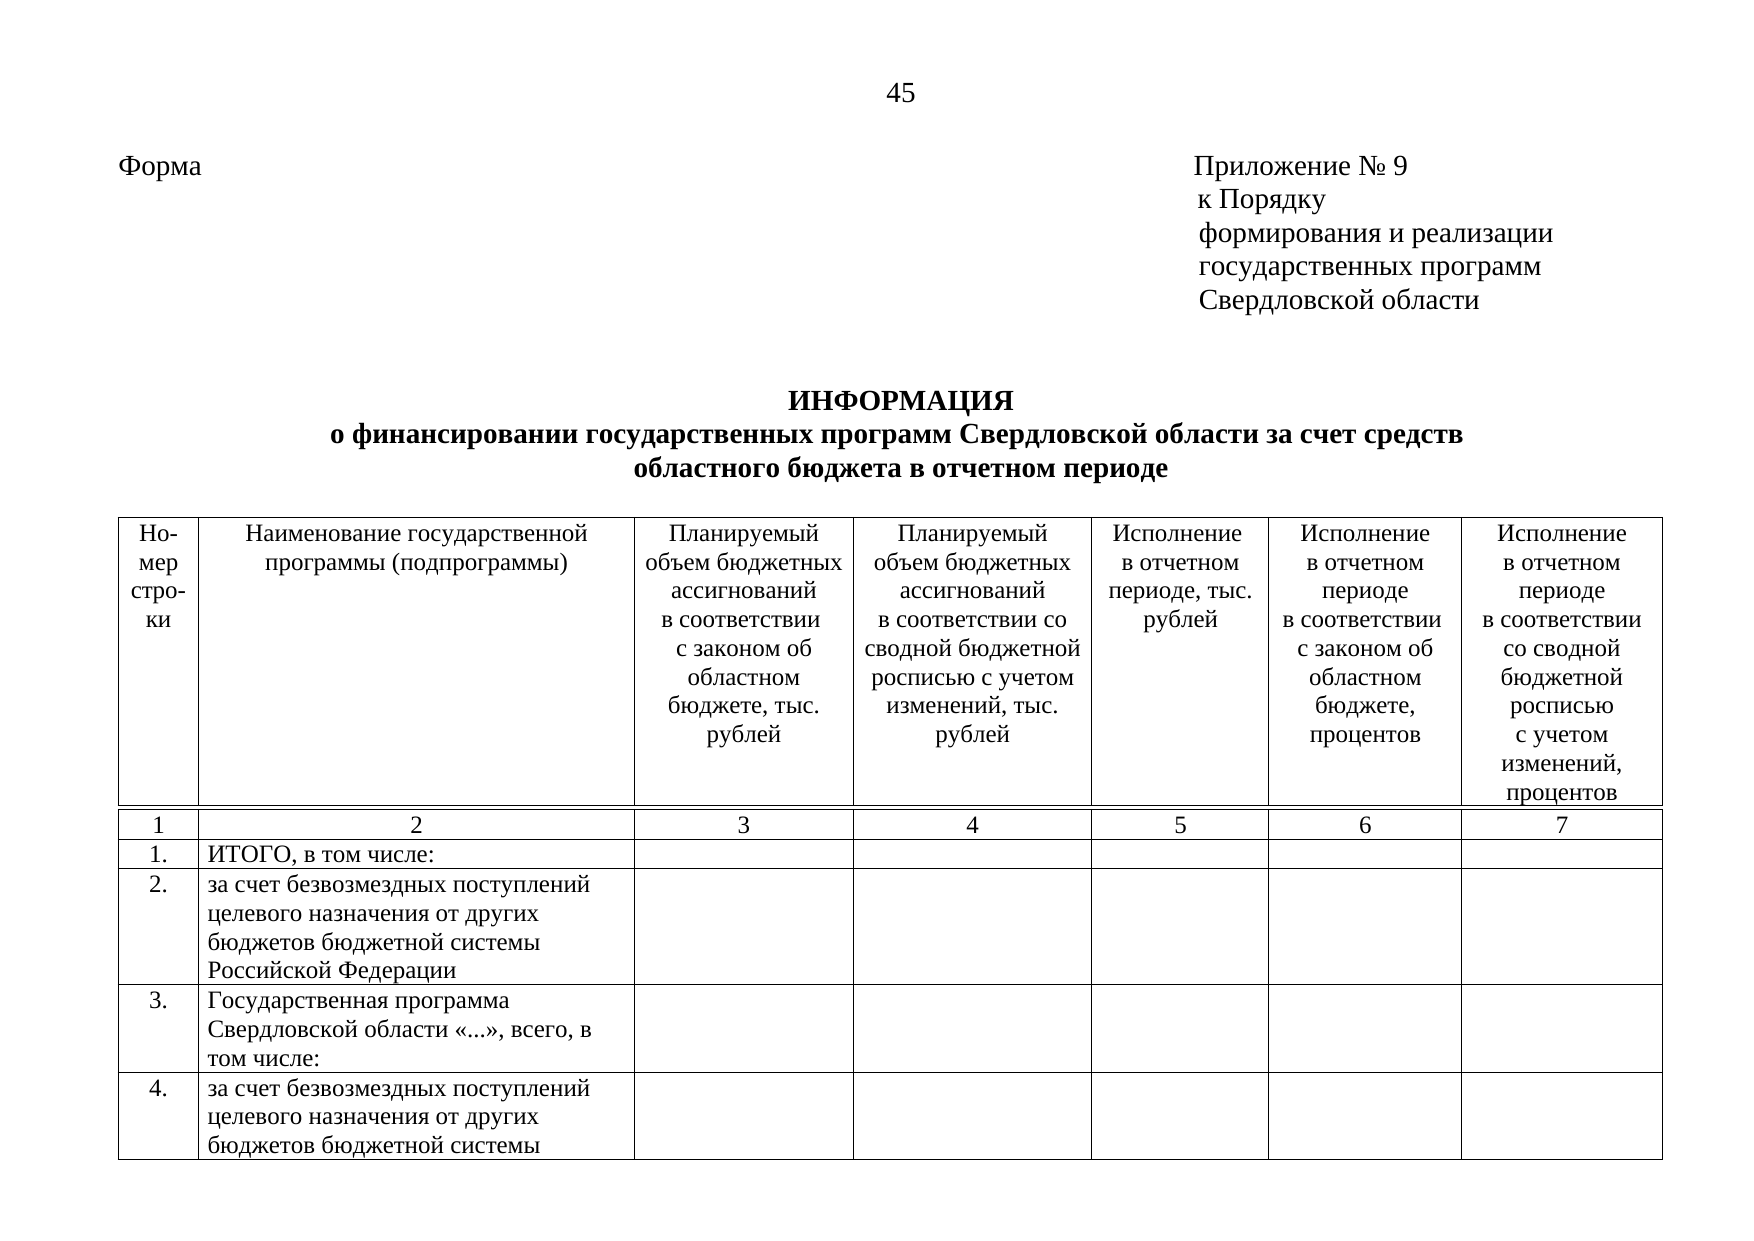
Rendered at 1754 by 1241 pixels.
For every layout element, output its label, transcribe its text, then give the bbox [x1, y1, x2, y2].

table_header Исполнение в отчетном периоде в соответствии с законом об областном бюджете, процентов [1269, 518, 1461, 805]
table_cell [1269, 869, 1461, 984]
table_cell [635, 840, 853, 868]
table_cell [1269, 840, 1461, 868]
table_cell за счет безвозмездных поступлений целевого назначения от других бюджетов бюджетной системы [199, 1073, 634, 1159]
table_cell [1092, 985, 1268, 1072]
table_header Планируемый объем бюджетных ассигнований в соответствии с законом об областном бюджете, тыс. рублей [635, 518, 853, 805]
table_cell [1092, 1073, 1268, 1159]
text государственных программ [118, 248, 1683, 282]
table_cell за счет безвозмездных поступлений целевого назначения от других бюджетов бюджетной системы Российской Федерации [199, 869, 634, 984]
text Форма Приложение № 9 [118, 148, 1683, 181]
table_header Наименование государственной программы (подпрограммы) [199, 518, 634, 805]
table_cell [854, 1073, 1091, 1159]
text к Порядку [118, 181, 1683, 215]
text ИНФОРМАЦИЯ [118, 383, 1683, 416]
table_cell 1. [119, 840, 198, 868]
table_header 7 [1462, 810, 1662, 838]
text областного бюджета в отчетном периоде [118, 450, 1683, 483]
table_cell [635, 985, 853, 1072]
table_cell [635, 869, 853, 984]
table_header 6 [1269, 810, 1461, 838]
text о финансировании государственных программ Свердловской области за счет средств [118, 416, 1683, 450]
table_cell 3. [119, 985, 198, 1072]
text Свердловской области [118, 282, 1683, 315]
table_header Но-мер стро-ки [119, 518, 198, 805]
table_cell [1269, 985, 1461, 1072]
table_cell [1092, 869, 1268, 984]
table_cell Государственная программа Свердловской области «...», всего, в том числе: [199, 985, 634, 1072]
table_header Планируемый объем бюджетных ассигнований в соответствии со сводной бюджетной росписью с учетом изменений, тыс. рублей [854, 518, 1091, 805]
table_cell [1092, 840, 1268, 868]
table_header 4 [854, 810, 1091, 838]
table_cell [854, 840, 1091, 868]
table_cell [1462, 869, 1662, 984]
table_header Исполнение в отчетном периоде, тыс. рублей [1092, 518, 1268, 805]
table_cell ИТОГО, в том числе: [199, 840, 634, 868]
table_header 1 [119, 810, 198, 838]
table_cell [854, 869, 1091, 984]
table_cell [1269, 1073, 1461, 1159]
text формирования и реализации [118, 215, 1683, 248]
table_cell 2. [119, 869, 198, 984]
table_cell [1462, 985, 1662, 1072]
table_cell [1462, 1073, 1662, 1159]
table_cell [854, 985, 1091, 1072]
table_header Исполнение в отчетном периоде в соответствии со сводной бюджетной росписью с учетом изменений, процентов [1462, 518, 1662, 805]
table_cell [635, 1073, 853, 1159]
table_header 3 [635, 810, 853, 838]
table_cell [1462, 840, 1662, 868]
table_cell 4. [119, 1073, 198, 1159]
table_header 2 [199, 810, 634, 838]
table_header 5 [1092, 810, 1268, 838]
